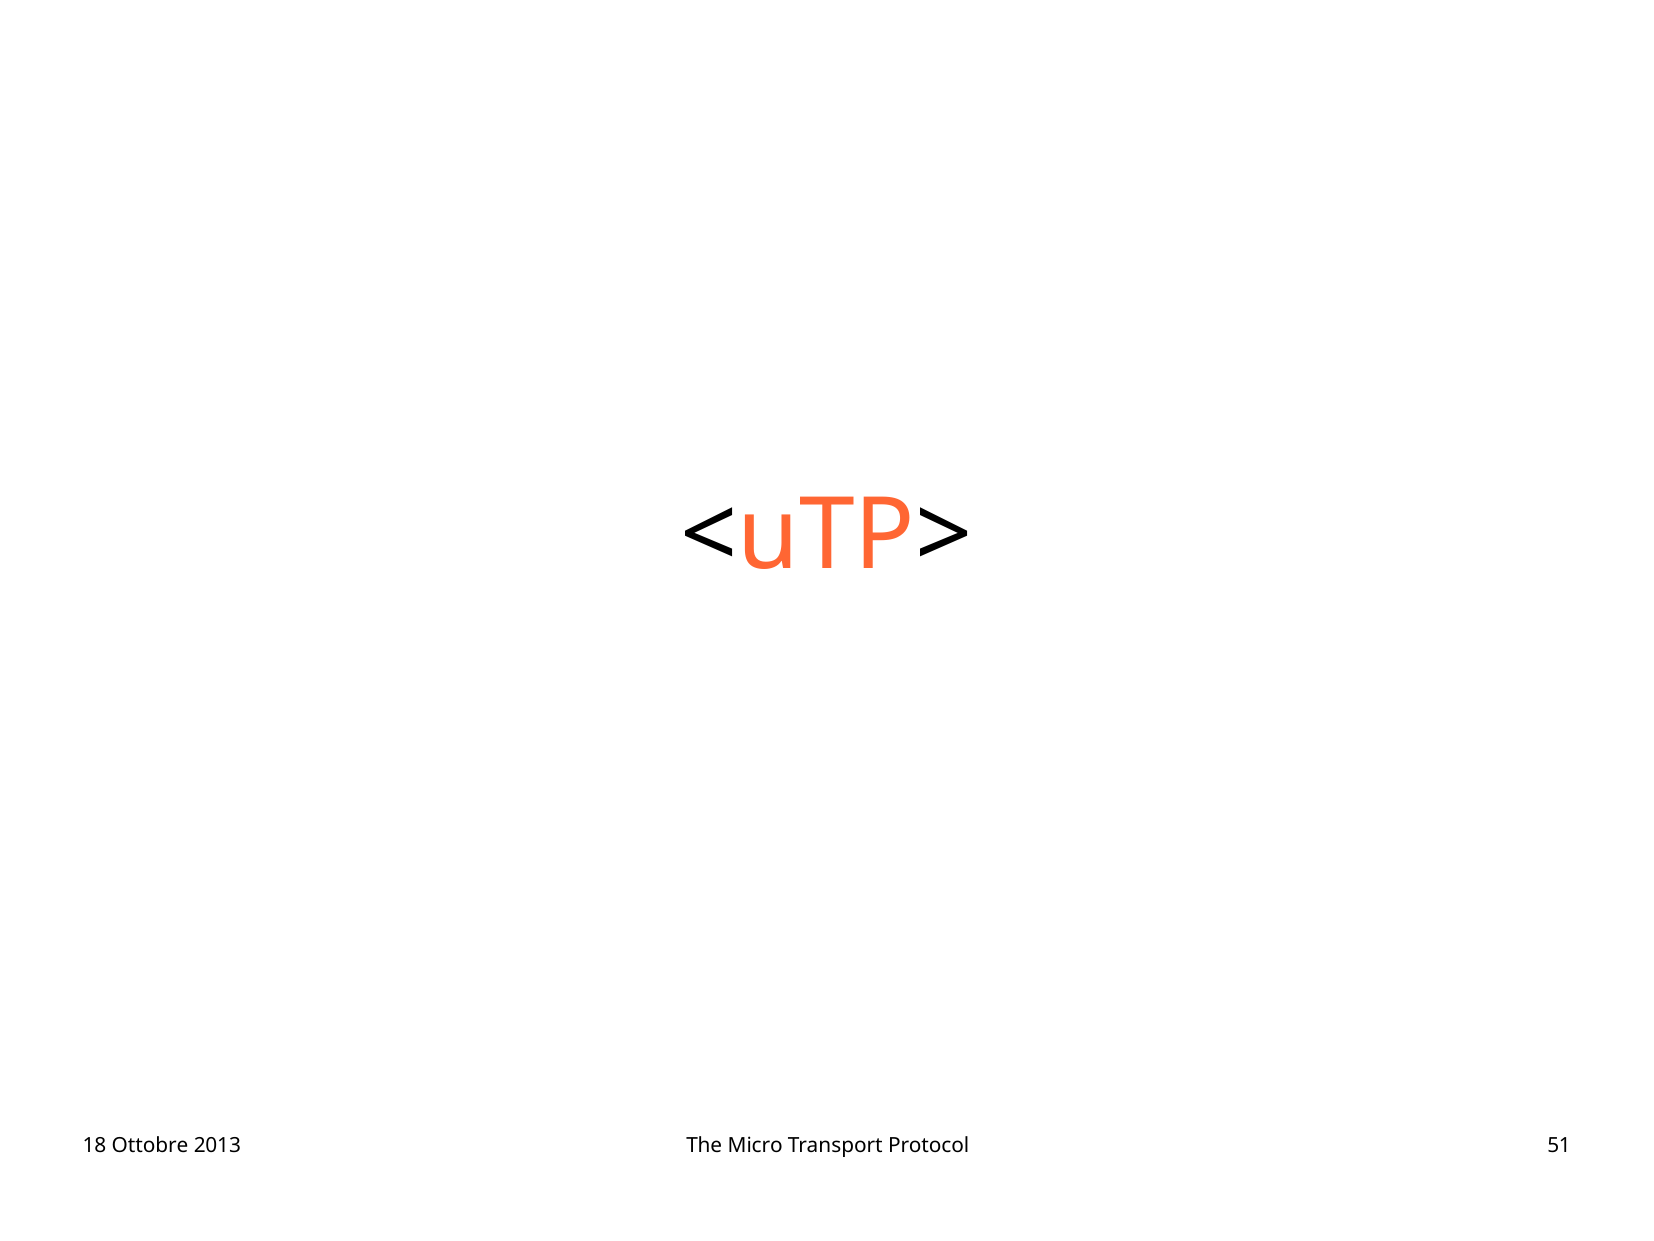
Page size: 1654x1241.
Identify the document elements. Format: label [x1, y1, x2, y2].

subtitle [82, 49, 1571, 1010]
